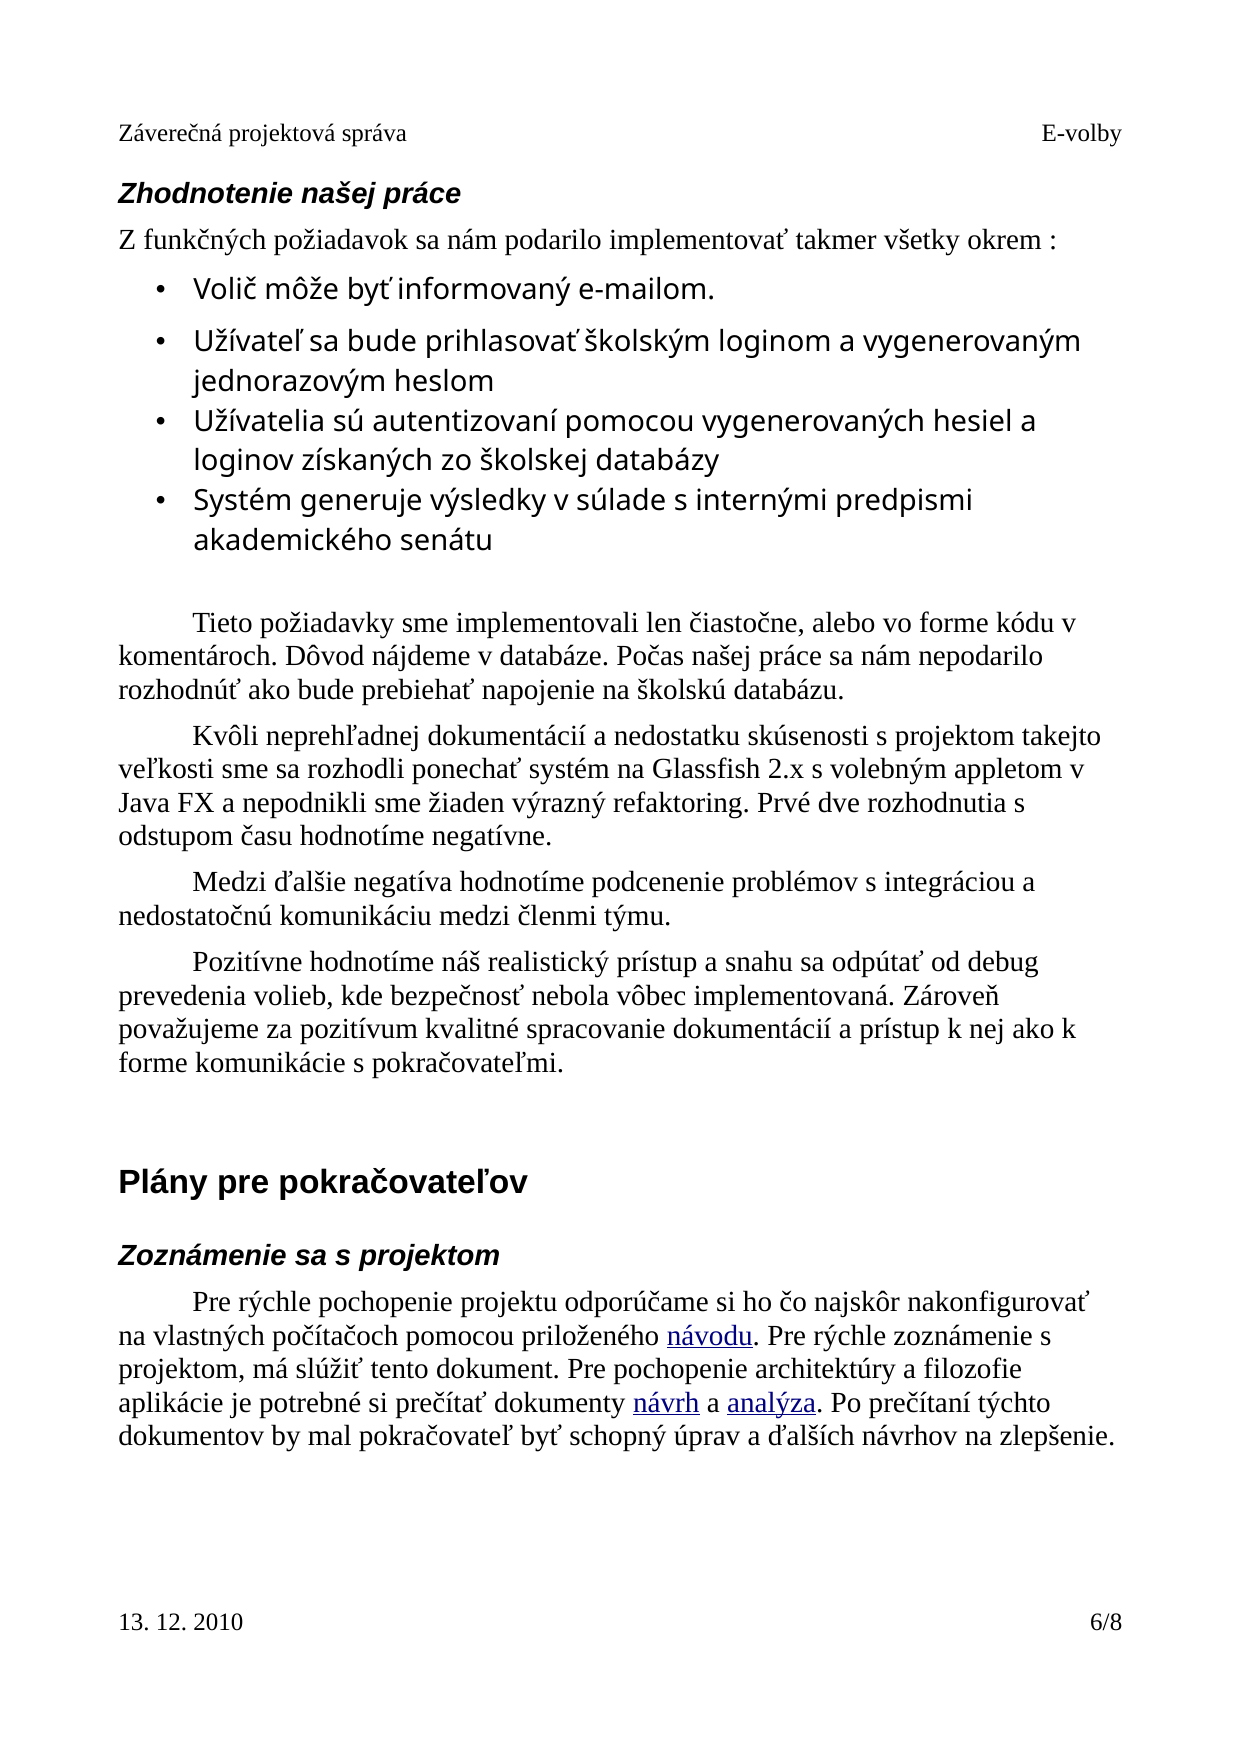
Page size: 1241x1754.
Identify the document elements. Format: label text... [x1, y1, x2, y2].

list Systém generuje výsledky v súlade s internými predpismi akademického senátu [156, 479, 1122, 559]
text Pre rýchle pochopenie projektu odporúčame si ho čo najskôr nakonfigurovať na vlastných počítačoch pomocou priloženého návodu. Pre rýchle zoznámenie s projektom, má slúžiť tento dokument. Pre pochopenie architektúry a filozofie aplikácie je potrebné si prečítať dokumenty návrh a analýza. Po prečítaní týchto dokumentov by mal pokračovateľ byť schopný úprav a ďalších návrhov na zlepšenie. [118, 1284, 1122, 1452]
text Tieto požiadavky sme implementovali len čiastočne, alebo vo forme kódu v komentároch. Dôvod nájdeme v databáze. Počas našej práce sa nám nepodarilo rozhodnúť ako bude prebiehať napojenie na školskú databázu. [118, 605, 1122, 705]
list Užívatelia sú autentizovaní pomocou vygenerovaných hesiel a loginov získaných zo školskej databázy [156, 400, 1122, 479]
text Z funkčných požiadavok sa nám podarilo implementovať takmer všetky okrem : [118, 222, 1122, 256]
list Volič môže byť informovaný e-mailom. [156, 268, 1122, 308]
subtitle Plány pre pokračovateľov [118, 1162, 1122, 1201]
list Užívateľ sa bude prihlasovať školským loginom a vygenerovaným jednorazovým heslom [156, 321, 1122, 400]
subtitle Zhodnotenie našej práce [118, 176, 1122, 210]
text Medzi ďalšie negatíva hodnotíme podcenenie problémov s integráciou a nedostatočnú komunikáciu medzi členmi týmu. [118, 864, 1122, 932]
text Kvôli neprehľadnej dokumentácií a nedostatku skúsenosti s projektom takejto veľkosti sme sa rozhodli ponechať systém na Glassfish 2.x s volebným appletom v Java FX a nepodnikli sme žiaden výrazný refaktoring. Prvé dve rozhodnutia s odstupom času hodnotíme negatívne. [118, 718, 1122, 852]
subtitle Zoznámenie sa s projektom [118, 1238, 1122, 1272]
text Pozitívne hodnotíme náš realistický prístup a snahu sa odpútať od debug prevedenia volieb, kde bezpečnosť nebola vôbec implementovaná. Zároveň považujeme za pozitívum kvalitné spracovanie dokumentácií a prístup k nej ako k forme komunikácie s pokračovateľmi. [118, 944, 1122, 1078]
